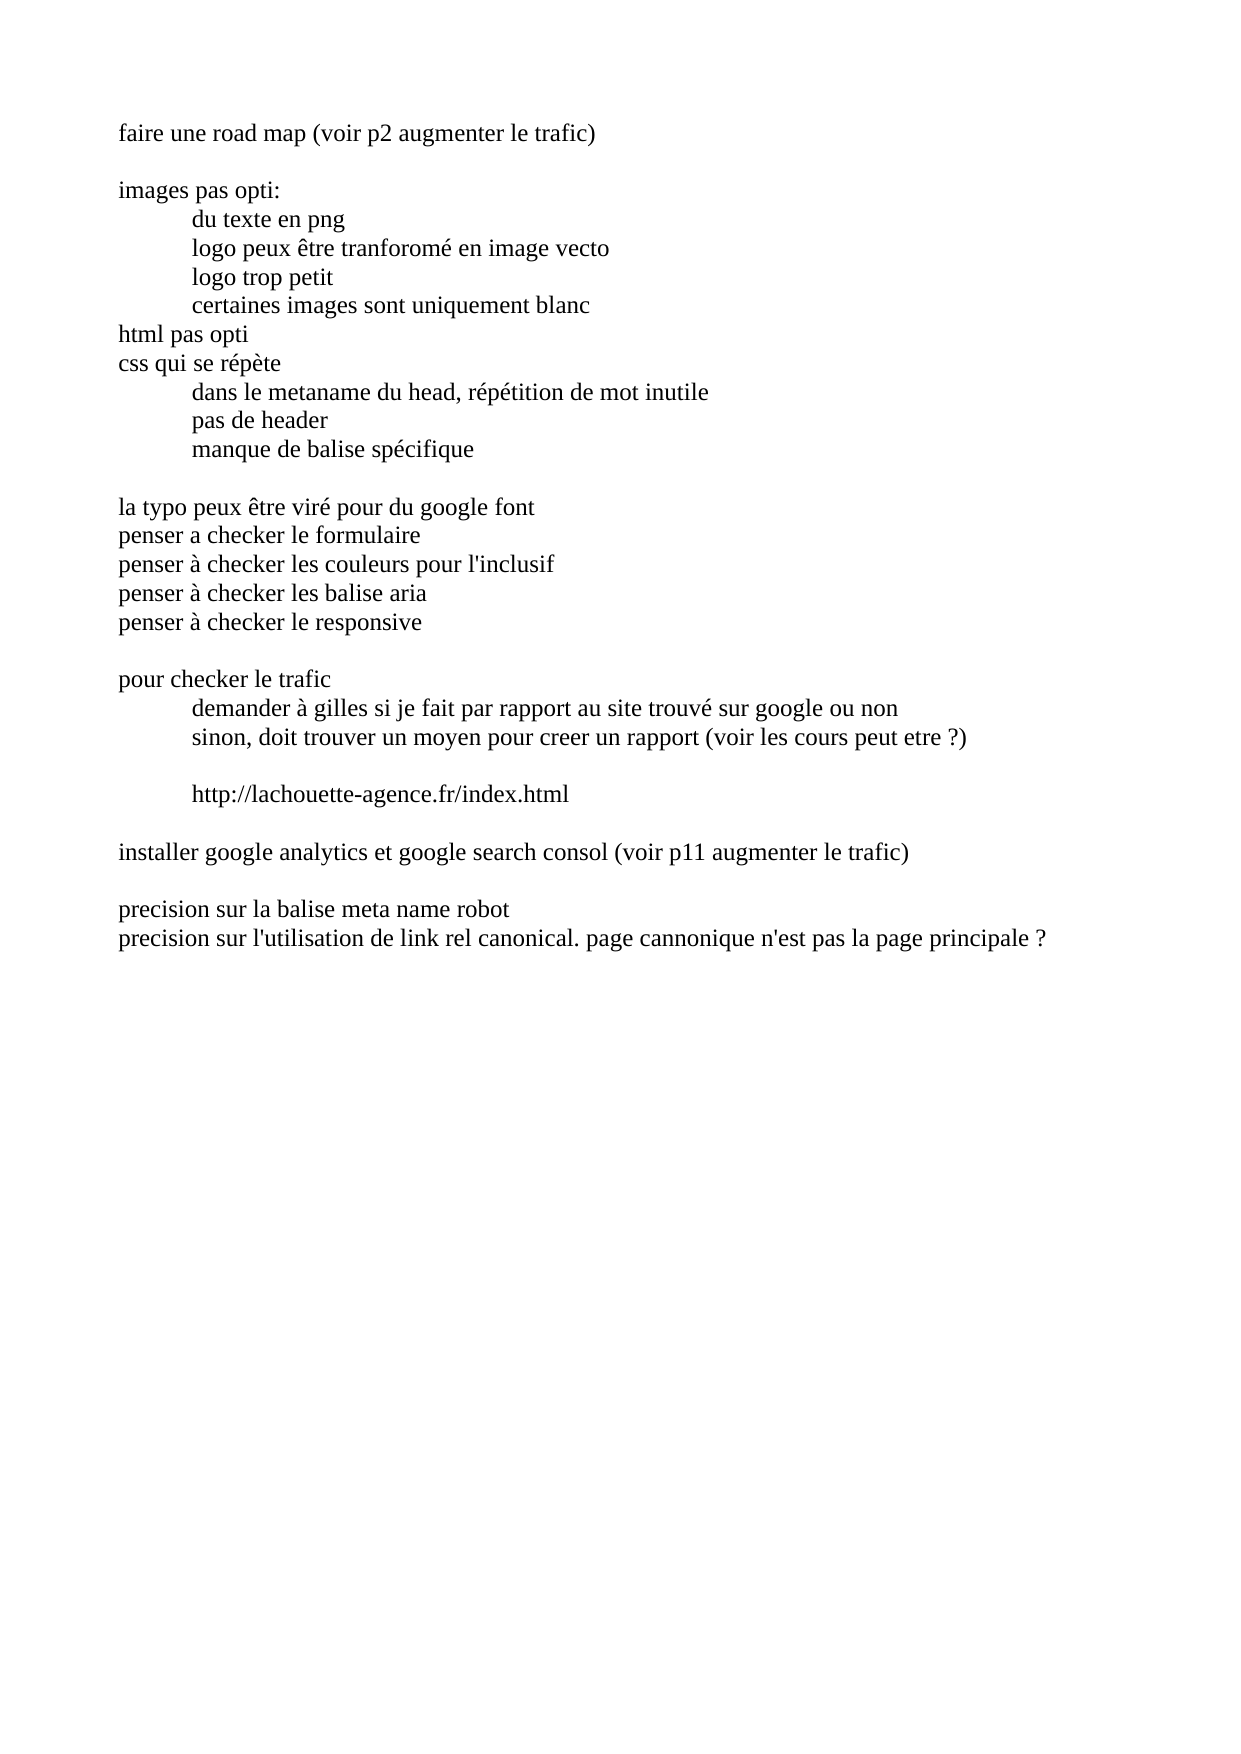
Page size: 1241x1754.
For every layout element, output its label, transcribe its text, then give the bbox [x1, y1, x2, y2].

text installer google analytics et google search consol (voir p11 augmenter le trafic) [118, 837, 1122, 866]
text penser à checker les couleurs pour l'inclusif [118, 549, 1122, 578]
text penser à checker le responsive [118, 607, 1122, 636]
text css qui se répète [118, 348, 1122, 377]
text certaines images sont uniquement blanc [118, 291, 1122, 319]
text demander à gilles si je fait par rapport au site trouvé sur google ou non [118, 693, 1122, 722]
text sinon, doit trouver un moyen pour creer un rapport (voir les cours peut etre ?) [118, 722, 1122, 751]
text pas de header [118, 406, 1122, 434]
text logo peux être tranforomé en image vecto [118, 233, 1122, 262]
text penser à checker les balise aria [118, 578, 1122, 607]
text faire une road map (voir p2 augmenter le trafic) [118, 118, 1122, 147]
text manque de balise spécifique [118, 434, 1122, 463]
text precision sur la balise meta name robot [118, 894, 1122, 923]
text images pas opti: [118, 176, 1122, 204]
text du texte en png [118, 204, 1122, 233]
text pour checker le trafic [118, 664, 1122, 693]
text logo trop petit [118, 262, 1122, 291]
text dans le metaname du head, répétition de mot inutile [118, 377, 1122, 406]
text http://lachouette-agence.fr/index.html [118, 779, 1122, 808]
text html pas opti [118, 319, 1122, 348]
text precision sur l'utilisation de link rel canonical. page cannonique n'est pas la page principale ? [118, 923, 1122, 952]
text penser a checker le formulaire [118, 521, 1122, 549]
text la typo peux être viré pour du google font [118, 492, 1122, 521]
